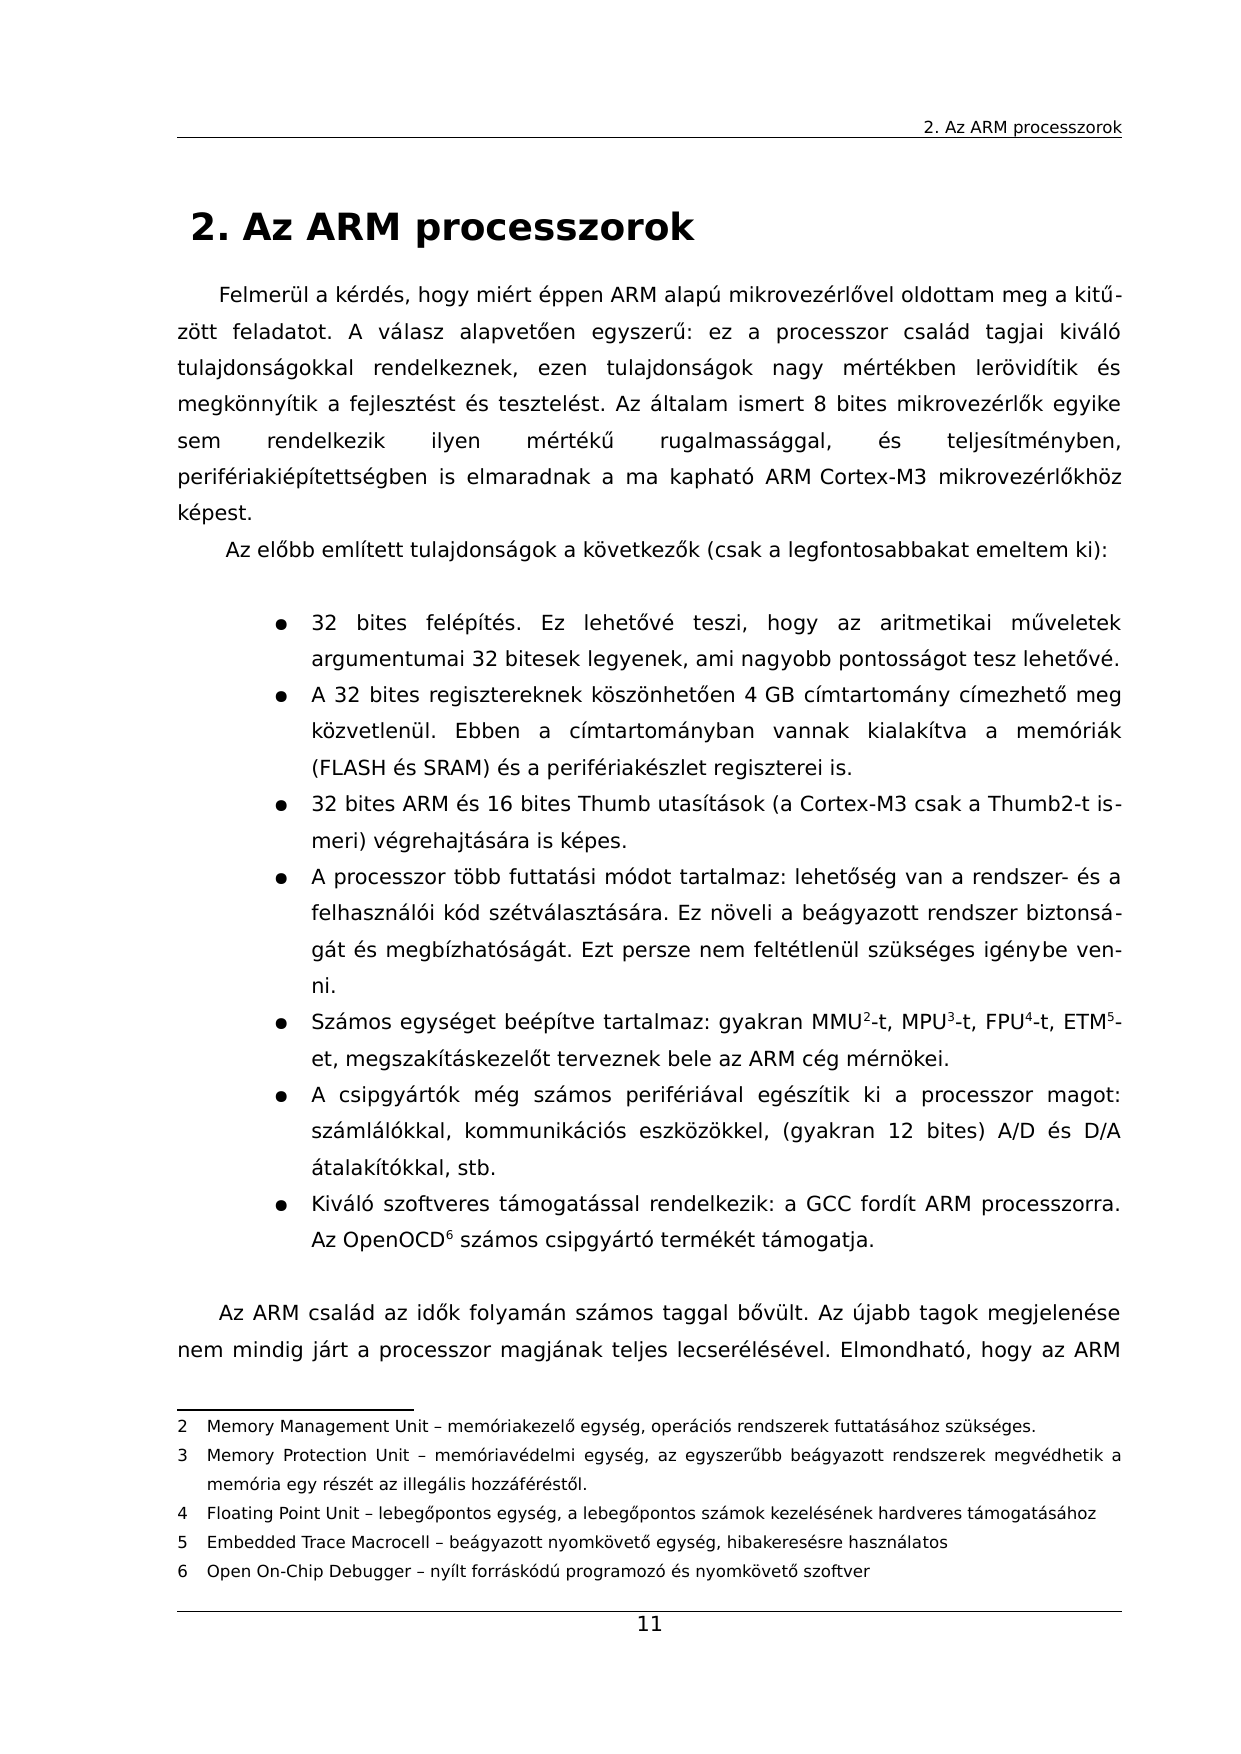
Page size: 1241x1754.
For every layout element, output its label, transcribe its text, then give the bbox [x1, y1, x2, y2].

list Számos egységet beépítve tartalmaz: gyakran MMU-t, MPU-t, FPU-t, ETM-et, megszakítás­kezelőt terveznek bele az ARM cég mérnökei. [273, 1010, 1122, 1071]
text Az ARM család az idők folyamán számos taggal bővült. Az újabb tagok megjelenése nem mindig járt a processzor magjának teljes lecserélésével. Elmondható, hogy az ARM [177, 1301, 1122, 1362]
list Embedded Trace Macrocell – beágyazott nyomkövető egység, hibakeresésre használa­tos [177, 1533, 1122, 1552]
list Floating Point Unit – lebegőpontos egység, a lebegőpontos számok kezelésének hard­veres támogatásához [177, 1504, 1122, 1523]
list 32 bites felépítés. Ez lehetővé teszi, hogy az aritmetikai műveletek argumentu­mai 32 bitesek le­gyenek, ami nagyobb pontosságot tesz lehetővé. [273, 611, 1122, 671]
list A 32 bites regisztereknek köszönhetően 4 GB címtartomány címezhető meg köz­vet­lenül. Ebben a címtartományban vannak kialakítva a memóriák (FLASH és SRAM) és a perifériakészlet re­giszterei is. [273, 683, 1122, 780]
list Open On-Chip Debugger – nyílt forráskódú programozó és nyomkövető szoftver [177, 1562, 1122, 1581]
list Kiváló szoftveres támogatással rendelkezik: a GCC fordít ARM processzorra. Az OpenOCD számos csipgyártó termékét támogatja. [273, 1192, 1122, 1253]
list A processzor több futtatási módot tartalmaz: lehetőség van a rendszer- és a felhasználói kód szétválasztására. Ez növeli a beágyazott rendszer biztonsá­gát és megbízhatóságát. Ezt persze nem feltétlenül szükséges igény­be ven­ni. [273, 865, 1122, 998]
subtitle Az ARM processzorok [177, 205, 1122, 249]
list 32 bites ARM és 16 bites Thumb utasítások (a Cortex-M3 csak a Thumb2-t is­meri) végrehajtására is képes. [273, 792, 1122, 853]
list Memory Management Unit – memóriakezelő egység, operációs rendszerek futtatásá­hoz szükséges. [177, 1416, 1122, 1436]
text Az előbb említett tulajdonsá­gok a következők (csak a legfontosabbakat emeltem ki): [177, 538, 1122, 562]
text Felmerül a kérdés, hogy miért éppen ARM alapú mikrovezérlővel oldottam meg a kitű­zött feladatot. A vá­lasz alapvetően egyszerű: ez a processzor család tagjai kiváló tulajdonsá­gokkal rendelkeznek, ezen tulajdonságok nagy mértékben lerövidítik és megkönnyítik a fejlesztést és tesztelést. Az általam ismert 8 bites mikrovezérlők egyike sem rendelkezik ilyen mértékű rugalmassággal, és teljesítményben, perifériakiépítettségben is elmaradnak a ma kapható ARM Cortex‑M3 mikrovezérlőkhöz képest. [177, 283, 1122, 526]
list A csipgyártók még számos perifériával egészítik ki a processzor magot: szám­lálókkal, kommu­nikációs eszközökkel, (gyakran 12 bites) A/D és D/A átalakítókkal, stb. [273, 1083, 1122, 1180]
list Memory Protection Unit – memóriavédelmi egység, az egyszerűbb beágyazott rendsze­rek megvédhetik a me­mória egy részét az illegális hozzáféréstől. [177, 1446, 1122, 1494]
